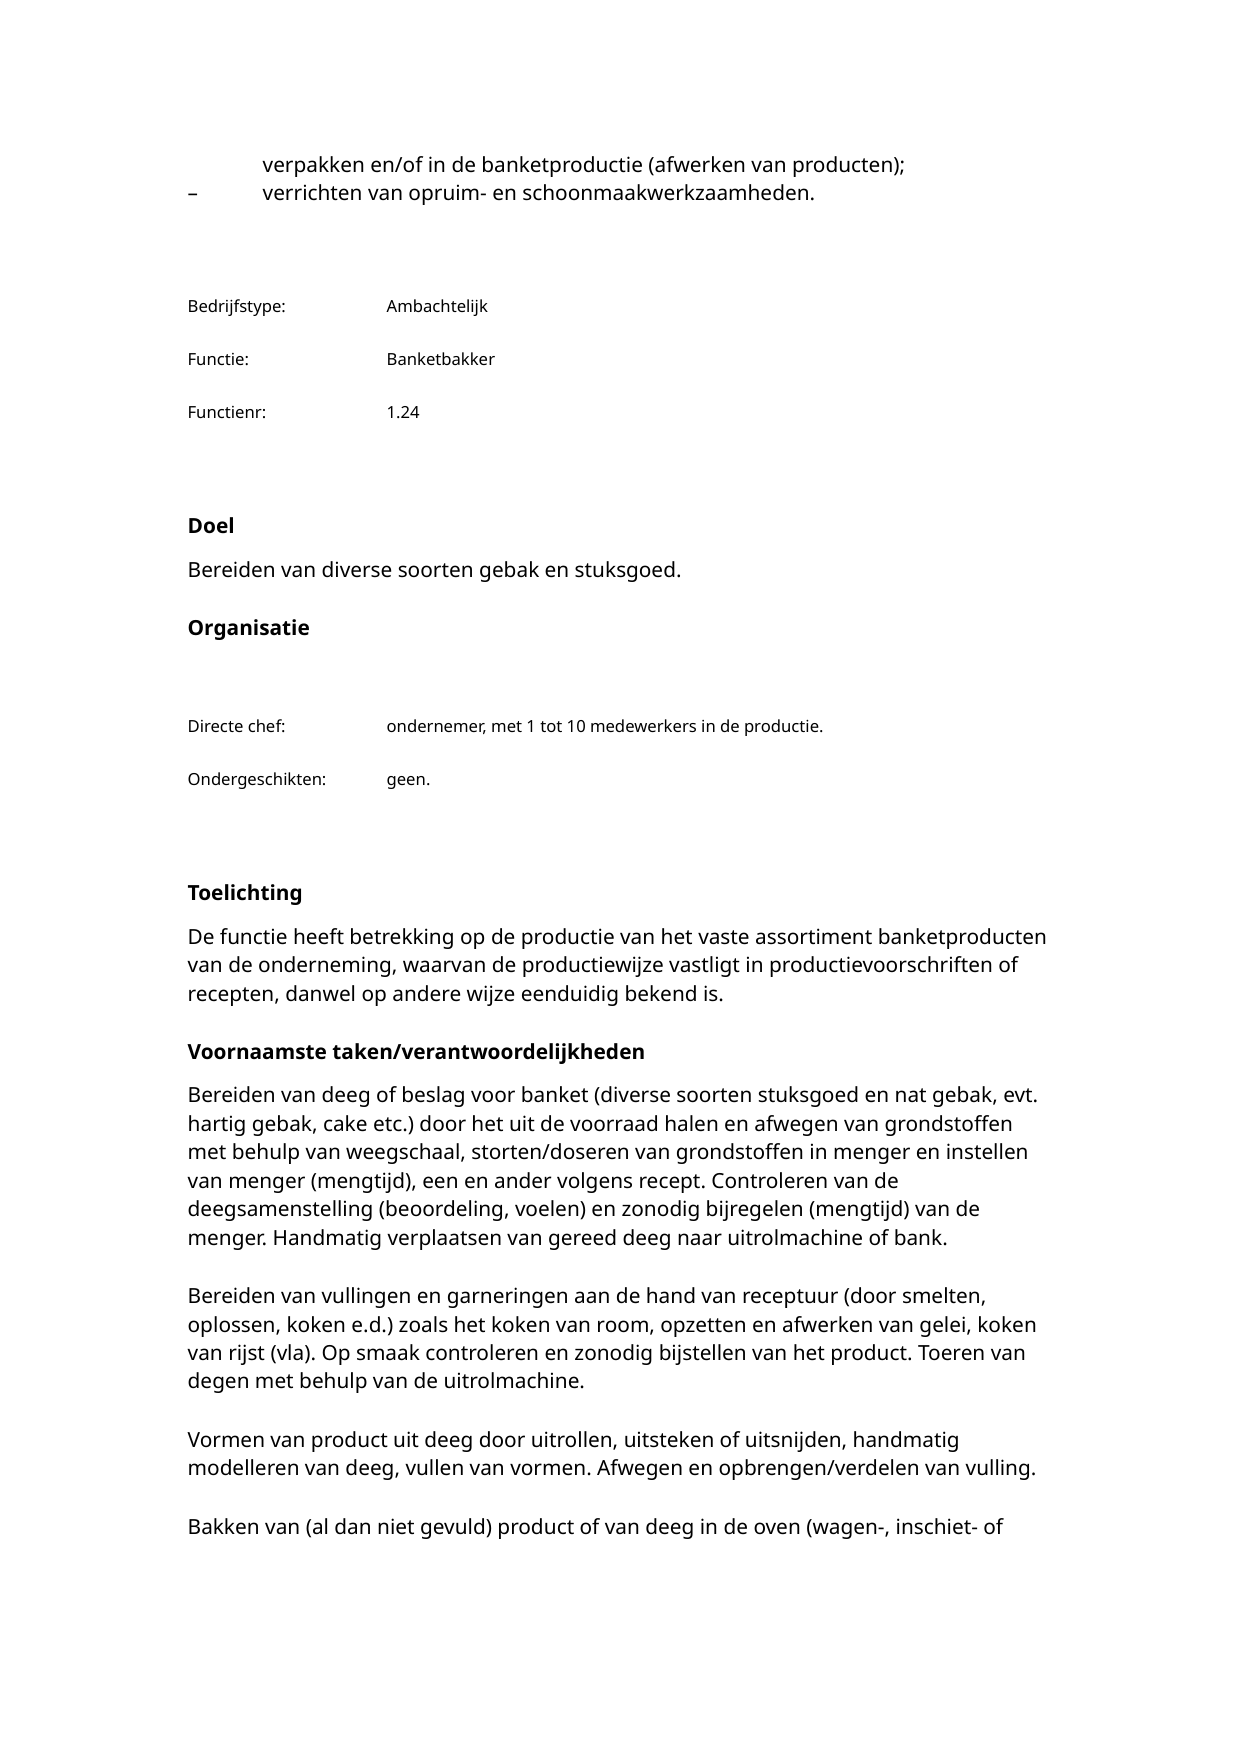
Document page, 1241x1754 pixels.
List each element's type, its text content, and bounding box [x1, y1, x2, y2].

table_header Directe chef: [188, 715, 386, 767]
table_cell Functie: [188, 348, 386, 400]
text Toelichting [187, 878, 1053, 907]
list verpakken en/of in de banketproductie (afwerken van producten); [187, 150, 1053, 178]
text Bereiden van deeg of beslag voor banket (diverse soorten stuksgoed en nat gebak, evt. hartig gebak, cake etc.) door het uit de voorraad halen en afwegen van grondstoffen met behulp van weegschaal, storten/doseren van grondstoffen in menger en instellen van menger (mengtijd), een en ander volgens recept. Controleren van de deegsamenstelling (beoordeling, voelen) en zonodig bijregelen (mengtijd) van de menger. Handmatig verplaatsen van gereed deeg naar uitrolmachine of bank. [187, 1081, 1053, 1251]
table_cell geen. [386, 767, 1053, 820]
text Bereiden van diverse soorten gebak en stuksgoed. [187, 555, 1053, 583]
text Doel [187, 511, 1053, 540]
table_cell Functienr: [188, 400, 386, 453]
text Voornaamste taken/verantwoordelijkheden [187, 1037, 1053, 1066]
table_cell Banketbakker [386, 348, 1053, 400]
text Organisatie [187, 613, 1053, 642]
text De functie heeft betrekking op de productie van het vaste assortiment banketproducten van de onderneming, waarvan de productiewijze vastligt in productievoorschriften of recepten, danwel op andere wijze eenduidig bekend is. [187, 922, 1053, 1007]
table_cell Ondergeschikten: [188, 767, 386, 820]
table_header Bedrijfstype: [188, 295, 386, 347]
table_cell 1.24 [386, 400, 1053, 453]
text Vormen van product uit deeg door uitrollen, uitsteken of uitsnijden, handmatig modelleren van deeg, vullen van vormen. Afwegen en opbrengen/verdelen van vulling. [187, 1425, 1053, 1482]
list verrichten van opruim- en schoonmaakwerkzaamheden. [187, 178, 1053, 207]
table_header Ambachtelijk [386, 295, 1053, 347]
text Bereiden van vullingen en garneringen aan de hand van receptuur (door smelten, oplossen, koken e.d.) zoals het koken van room, opzetten en afwerken van gelei, koken van rijst (vla). Op smaak controleren en zonodig bijstellen van het product. Toeren van degen met behulp van de uitrolmachine. [187, 1281, 1053, 1395]
text Bakken van (al dan niet gevuld) product of van deeg in de oven (wagen-, inschiet- of [187, 1512, 1053, 1540]
table_header ondernemer, met 1 tot 10 medewerkers in de productie. [386, 715, 1053, 767]
